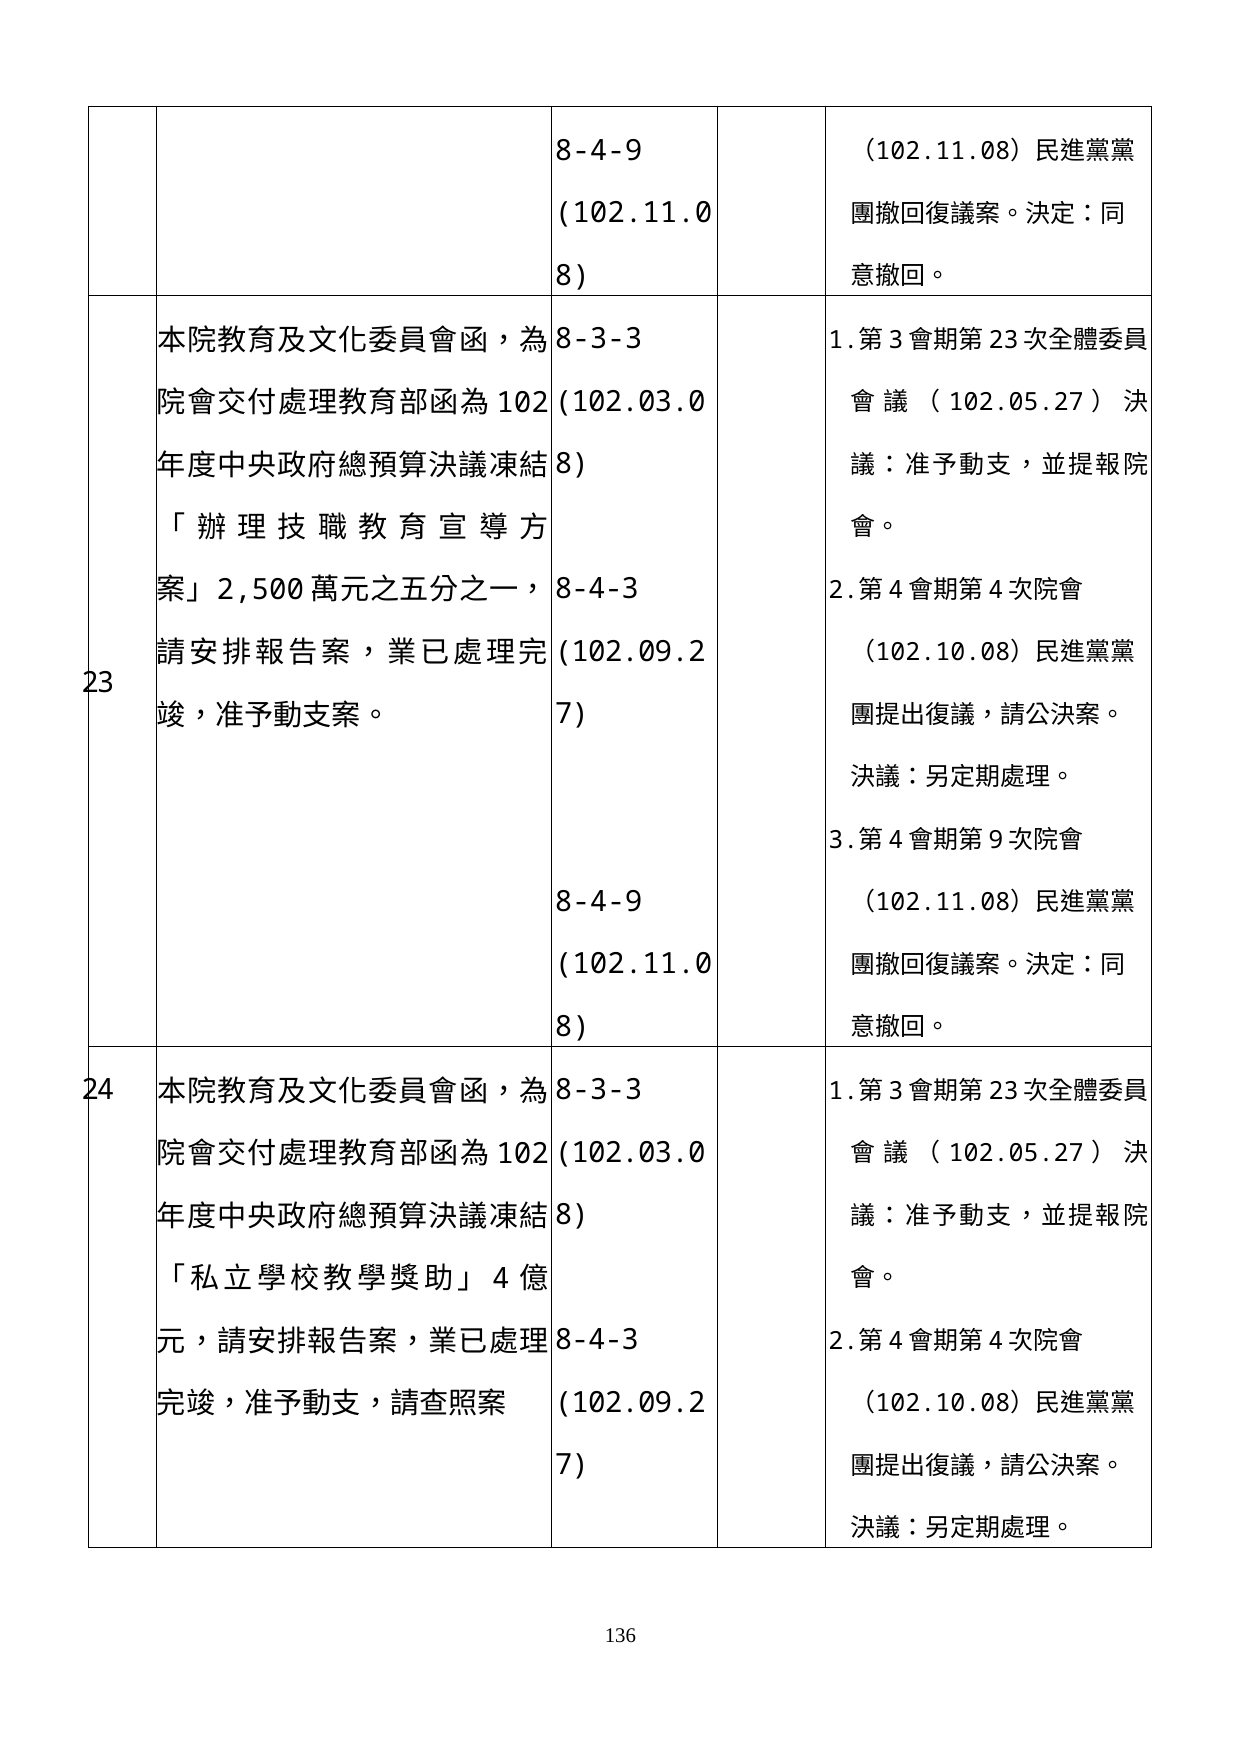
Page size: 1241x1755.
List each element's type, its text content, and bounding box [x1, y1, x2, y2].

table_cell [157, 107, 551, 294]
table_cell [718, 1047, 825, 1547]
table_cell （102.11.08）民進黨黨團撤回復議案。決定：同意撤回。 [826, 107, 1151, 294]
table_cell [89, 1047, 156, 1547]
table_cell 8-3-3 (102.03.08) 8-4-3 (102.09.27) [552, 1047, 717, 1547]
table_cell [89, 1080, 93, 1090]
table_cell [89, 296, 156, 1046]
table_cell 8-4-9 (102.11.08) [552, 107, 717, 294]
table_cell [718, 107, 825, 294]
table_cell 8-3-3 (102.03.08) 8-4-3 (102.09.27) 8-4-9 (102.11.08) [552, 296, 717, 1046]
table_cell 本院教育及文化委員會函，為院會交付處理教育部函為102年度中央政府總預算決議凍結「辦理技職教育宣導方案」2,500萬元之五分之一，請安排報告案，業已處理完竣，准予動支案。 [157, 296, 551, 1046]
table_cell 1.第3會期第23次全體委員會議（102.05.27）決議：准予動支，並提報院會。 2.第4會期第4次院會 （102.10.08）民進黨黨團提出復議，請公決案。決議：另定期處理。 3.第4會期第9次院會 （102.11.08）民進黨黨團撤回復議案。決定：同意撤回。 [826, 296, 1151, 1046]
table_cell [718, 296, 825, 1046]
table_cell 1.第3會期第23次全體委員會議（102.05.27）決議：准予動支，並提報院會。 2.第4會期第4次院會 （102.10.08）民進黨黨團提出復議，請公決案。決議：另定期處理。 [826, 1047, 1151, 1547]
table_cell [89, 107, 156, 294]
table_cell [89, 673, 93, 683]
table_cell 本院教育及文化委員會函，為院會交付處理教育部函為102年度中央政府總預算決議凍結「私立學校教學獎助」4億元，請安排報告案，業已處理完竣，准予動支，請查照案 [157, 1047, 551, 1547]
